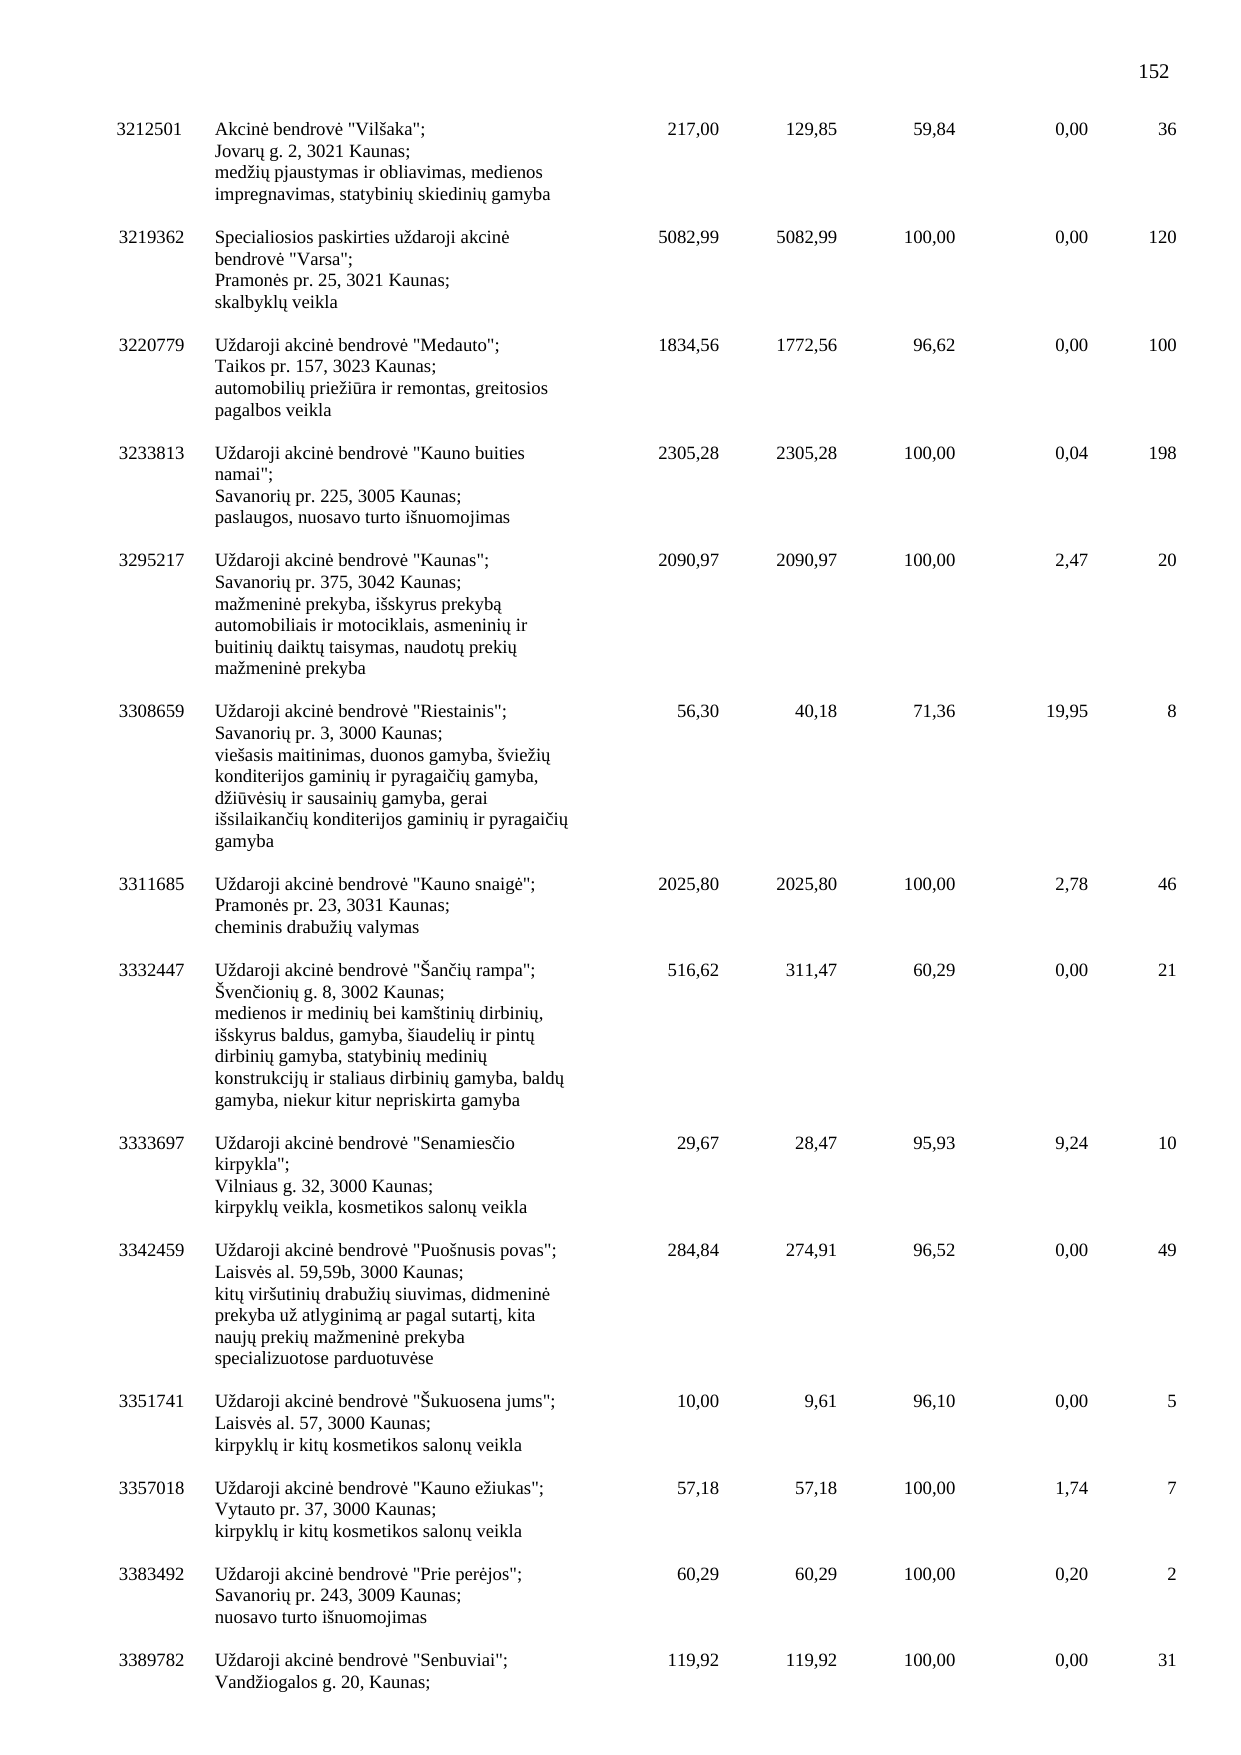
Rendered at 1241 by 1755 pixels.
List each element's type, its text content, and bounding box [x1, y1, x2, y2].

table_cell 217,00 [587, 118, 735, 226]
table_cell 2025,80 [735, 873, 853, 959]
table_cell 5 [1104, 1390, 1192, 1477]
table_cell 2305,28 [735, 442, 853, 549]
table_cell 49 [1104, 1239, 1192, 1390]
table_cell 0,00 [971, 959, 1104, 1132]
table_cell 119,92 [735, 1649, 853, 1692]
table_cell 100,00 [853, 442, 971, 549]
table_cell 9,61 [735, 1390, 853, 1477]
table_cell Uždaroji akcinė bendrovė "Kauno snaigė"; Pramonės pr. 23, 3031 Kaunas; cheminis drabužių valymas [203, 873, 587, 959]
table_cell 31 [1104, 1649, 1192, 1692]
table_cell 0,00 [971, 1649, 1104, 1692]
table_cell Uždaroji akcinė bendrovė "Medauto"; Taikos pr. 157, 3023 Kaunas; automobilių priežiūra ir remontas, greitosios pagalbos veikla [203, 334, 587, 442]
table_cell 10,00 [587, 1390, 735, 1477]
table_cell 96,62 [853, 334, 971, 442]
table_cell 20 [1104, 549, 1192, 700]
table_cell 120 [1104, 226, 1192, 334]
table_cell 100,00 [853, 1563, 971, 1649]
table_cell 0,00 [971, 226, 1104, 334]
table_cell 60,29 [853, 959, 971, 1132]
table_cell 1772,56 [735, 334, 853, 442]
table_cell 100,00 [853, 873, 971, 959]
table_cell Uždaroji akcinė bendrovė "Senbuviai"; Vandžiogalos g. 20, Kaunas; [203, 1649, 587, 1692]
table_cell 5082,99 [735, 226, 853, 334]
table_cell 5082,99 [587, 226, 735, 334]
table_cell Uždaroji akcinė bendrovė "Kauno ežiukas"; Vytauto pr. 37, 3000 Kaunas; kirpyklų ir kitų kosmetikos salonų veikla [203, 1477, 587, 1563]
table_cell 3311685 [100, 873, 203, 959]
table_cell 3389782 [100, 1649, 203, 1692]
table_cell Uždaroji akcinė bendrovė "Riestainis"; Savanorių pr. 3, 3000 Kaunas; viešasis maitinimas, duonos gamyba, šviežių konditerijos gaminių ir pyragaičių gamyba, džiūvėsių ir sausainių gamyba, gerai išsilaikančių konditerijos gaminių ir pyragaičių gamyba [203, 700, 587, 873]
table_cell 2,78 [971, 873, 1104, 959]
table_cell 1,74 [971, 1477, 1104, 1563]
table_cell 19,95 [971, 700, 1104, 873]
table_cell 3332447 [100, 959, 203, 1132]
table_cell 100,00 [853, 1649, 971, 1692]
table_cell 129,85 [735, 118, 853, 226]
table_cell Uždaroji akcinė bendrovė "Šukuosena jums"; Laisvės al. 57, 3000 Kaunas; kirpyklų ir kitų kosmetikos salonų veikla [203, 1390, 587, 1477]
table_cell 59,84 [853, 118, 971, 226]
table_cell 3357018 [100, 1477, 203, 1563]
table_cell 100,00 [853, 1477, 971, 1563]
table_cell 57,18 [735, 1477, 853, 1563]
table_cell Uždaroji akcinė bendrovė "Kaunas"; Savanorių pr. 375, 3042 Kaunas; mažmeninė prekyba, išskyrus prekybą automobiliais ir motociklais, asmeninių ir buitinių daiktų taisymas, naudotų prekių mažmeninė prekyba [203, 549, 587, 700]
table_cell Uždaroji akcinė bendrovė "Kauno buities namai"; Savanorių pr. 225, 3005 Kaunas; paslaugos, nuosavo turto išnuomojimas [203, 442, 587, 549]
table_cell Uždaroji akcinė bendrovė "Puošnusis povas"; Laisvės al. 59,59b, 3000 Kaunas; kitų viršutinių drabužių siuvimas, didmeninė prekyba už atlyginimą ar pagal sutartį, kita naujų prekių mažmeninė prekyba specializuotose parduotuvėse [203, 1239, 587, 1390]
table_cell 36 [1104, 118, 1192, 226]
table_cell 56,30 [587, 700, 735, 873]
table_cell 2025,80 [587, 873, 735, 959]
table_cell 2305,28 [587, 442, 735, 549]
table_cell Uždaroji akcinė bendrovė "Prie perėjos"; Savanorių pr. 243, 3009 Kaunas; nuosavo turto išnuomojimas [203, 1563, 587, 1649]
table_cell 100 [1104, 334, 1192, 442]
table_cell 3219362 [100, 226, 203, 334]
table_cell 3351741 [100, 1390, 203, 1477]
table_cell 284,84 [587, 1239, 735, 1390]
table_cell 7 [1104, 1477, 1192, 1563]
table_cell 2 [1104, 1563, 1192, 1649]
table_cell 60,29 [735, 1563, 853, 1649]
table_cell 0,00 [971, 334, 1104, 442]
table_cell 3342459 [100, 1239, 203, 1390]
table_cell 3233813 [100, 442, 203, 549]
table_cell 0,00 [971, 1390, 1104, 1477]
table_cell 0,20 [971, 1563, 1104, 1649]
table_cell 21 [1104, 959, 1192, 1132]
table_cell 100,00 [853, 549, 971, 700]
table_cell 0,04 [971, 442, 1104, 549]
table_cell 274,91 [735, 1239, 853, 1390]
table_cell 0,00 [971, 1239, 1104, 1390]
table_cell 198 [1104, 442, 1192, 549]
table_cell 8 [1104, 700, 1192, 873]
table_cell 96,10 [853, 1390, 971, 1477]
table_cell 57,18 [587, 1477, 735, 1563]
table_cell 2090,97 [735, 549, 853, 700]
table_cell 3212501 [100, 118, 203, 226]
table_cell 516,62 [587, 959, 735, 1132]
table_cell 40,18 [735, 700, 853, 873]
table_cell 46 [1104, 873, 1192, 959]
table_cell Uždaroji akcinė bendrovė "Senamiesčio kirpykla"; Vilniaus g. 32, 3000 Kaunas; kirpyklų veikla, kosmetikos salonų veikla [203, 1132, 587, 1239]
table_cell Akcinė bendrovė "Vilšaka"; Jovarų g. 2, 3021 Kaunas; medžių pjaustymas ir obliavimas, medienos impregnavimas, statybinių skiedinių gamyba [203, 118, 587, 226]
table_cell 3383492 [100, 1563, 203, 1649]
table_cell 0,00 [971, 118, 1104, 226]
table_cell 2090,97 [587, 549, 735, 700]
table_cell 95,93 [853, 1132, 971, 1239]
table_cell 3220779 [100, 334, 203, 442]
table_cell 119,92 [587, 1649, 735, 1692]
table_cell 1834,56 [587, 334, 735, 442]
table_cell 3295217 [100, 549, 203, 700]
table_cell 28,47 [735, 1132, 853, 1239]
table_cell 311,47 [735, 959, 853, 1132]
table_cell 96,52 [853, 1239, 971, 1390]
table_cell 71,36 [853, 700, 971, 873]
table_cell 29,67 [587, 1132, 735, 1239]
table_cell 3333697 [100, 1132, 203, 1239]
table_cell 3308659 [100, 700, 203, 873]
table_cell 2,47 [971, 549, 1104, 700]
table_cell 9,24 [971, 1132, 1104, 1239]
table_cell Uždaroji akcinė bendrovė "Šančių rampa"; Švenčionių g. 8, 3002 Kaunas; medienos ir medinių bei kamštinių dirbinių, išskyrus baldus, gamyba, šiaudelių ir pintų dirbinių gamyba, statybinių medinių konstrukcijų ir staliaus dirbinių gamyba, baldų gamyba, niekur kitur nepriskirta gamyba [203, 959, 587, 1132]
table_cell 10 [1104, 1132, 1192, 1239]
table_cell 100,00 [853, 226, 971, 334]
table_cell 60,29 [587, 1563, 735, 1649]
table_cell Specialiosios paskirties uždaroji akcinė bendrovė "Varsa"; Pramonės pr. 25, 3021 Kaunas; skalbyklų veikla [203, 226, 587, 334]
